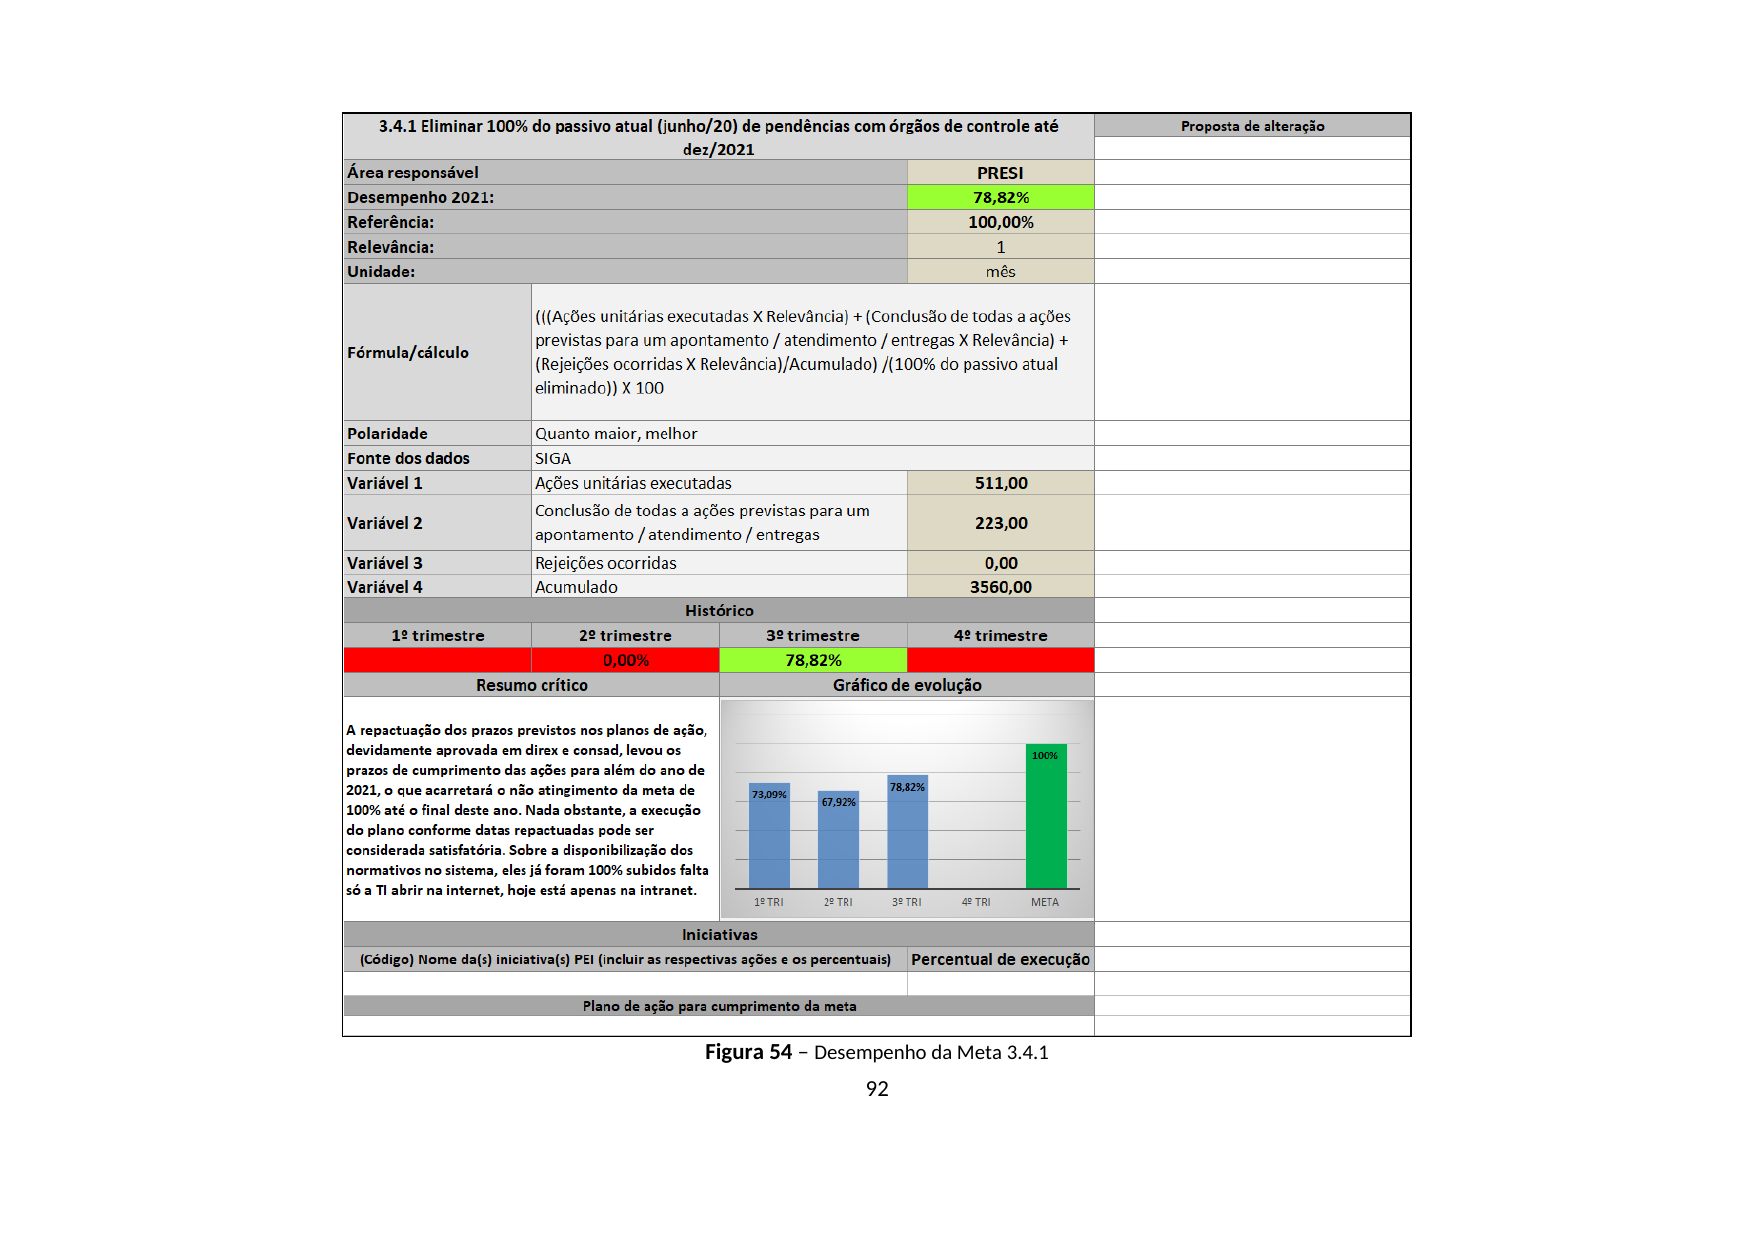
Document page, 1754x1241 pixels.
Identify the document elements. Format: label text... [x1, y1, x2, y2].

text Figura 54 – Desempenho da Meta 3.4.1 [150, 1037, 1604, 1065]
